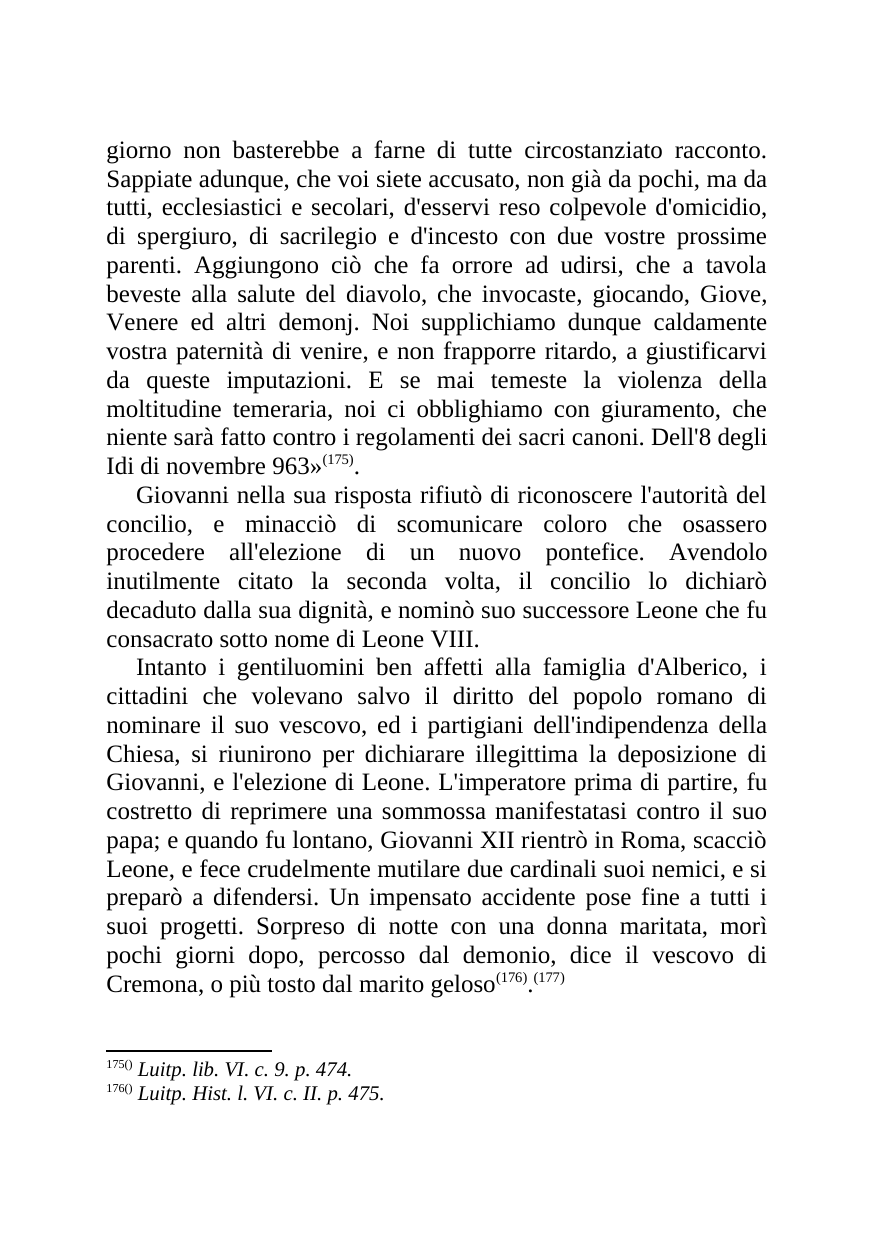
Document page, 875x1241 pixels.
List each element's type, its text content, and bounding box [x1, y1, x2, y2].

text () Luitp. lib. VI. c. 9. p. 474. [106, 1057, 768, 1081]
text Giovanni nella sua risposta rifiutò di riconoscere l'autorità del concilio, e minacciò di scomunicare coloro che osassero procedere all'elezione di un nuovo pontefice. Avendolo inutilmente citato la seconda volta, il concilio lo dichiarò decaduto dalla sua dignità, e nominò suo successore Leone che fu consacrato sotto nome di Leone VIII. [106, 480, 768, 652]
text () Luitp. Hist. l. VI. c. II. p. 475. [106, 1081, 768, 1105]
text Intanto i gentiluomini ben affetti alla famiglia d'Alberico, i cittadini che volevano salvo il diritto del popolo romano di nominare il suo vescovo, ed i partigiani dell'indipendenza della Chiesa, si riunirono per dichiarare illegittima la deposizione di Giovanni, e l'elezione di Leone. L'imperatore prima di partire, fu costretto di reprimere una sommossa manifestatasi contro il suo papa; e quando fu lontano, Giovanni XII rientrò in Roma, scacciò Leone, e fece crudelmente mutilare due cardinali suoi nemici, e si preparò a difendersi. Un impensato accidente pose fine a tutti i suoi progetti. Sorpreso di notte con una donna maritata, morì pochi giorni dopo, percosso dal demonio, dice il vescovo di Cremona, o più tosto dal marito geloso().() [106, 652, 768, 997]
text giorno non basterebbe a farne di tutte circostanziato racconto. Sappiate adunque, che voi siete accusato, non già da pochi, ma da tutti, ecclesiastici e secolari, d'esservi reso colpevole d'omicidio, di spergiuro, di sacrilegio e d'incesto con due vostre prossime parenti. Aggiungono ciò che fa orrore ad udirsi, che a tavola beveste alla salute del diavolo, che invocaste, giocando, Giove, Venere ed altri demonj. Noi supplichiamo dunque caldamente vostra paternità di venire, e non frapporre ritardo, a giustificarvi da queste imputazioni. E se mai temeste la violenza della moltitudine temeraria, noi ci obblighiamo con giuramento, che niente sarà fatto contro i regolamenti dei sacri canoni. Dell'8 degli Idi di novembre 963»(). [106, 135, 768, 480]
